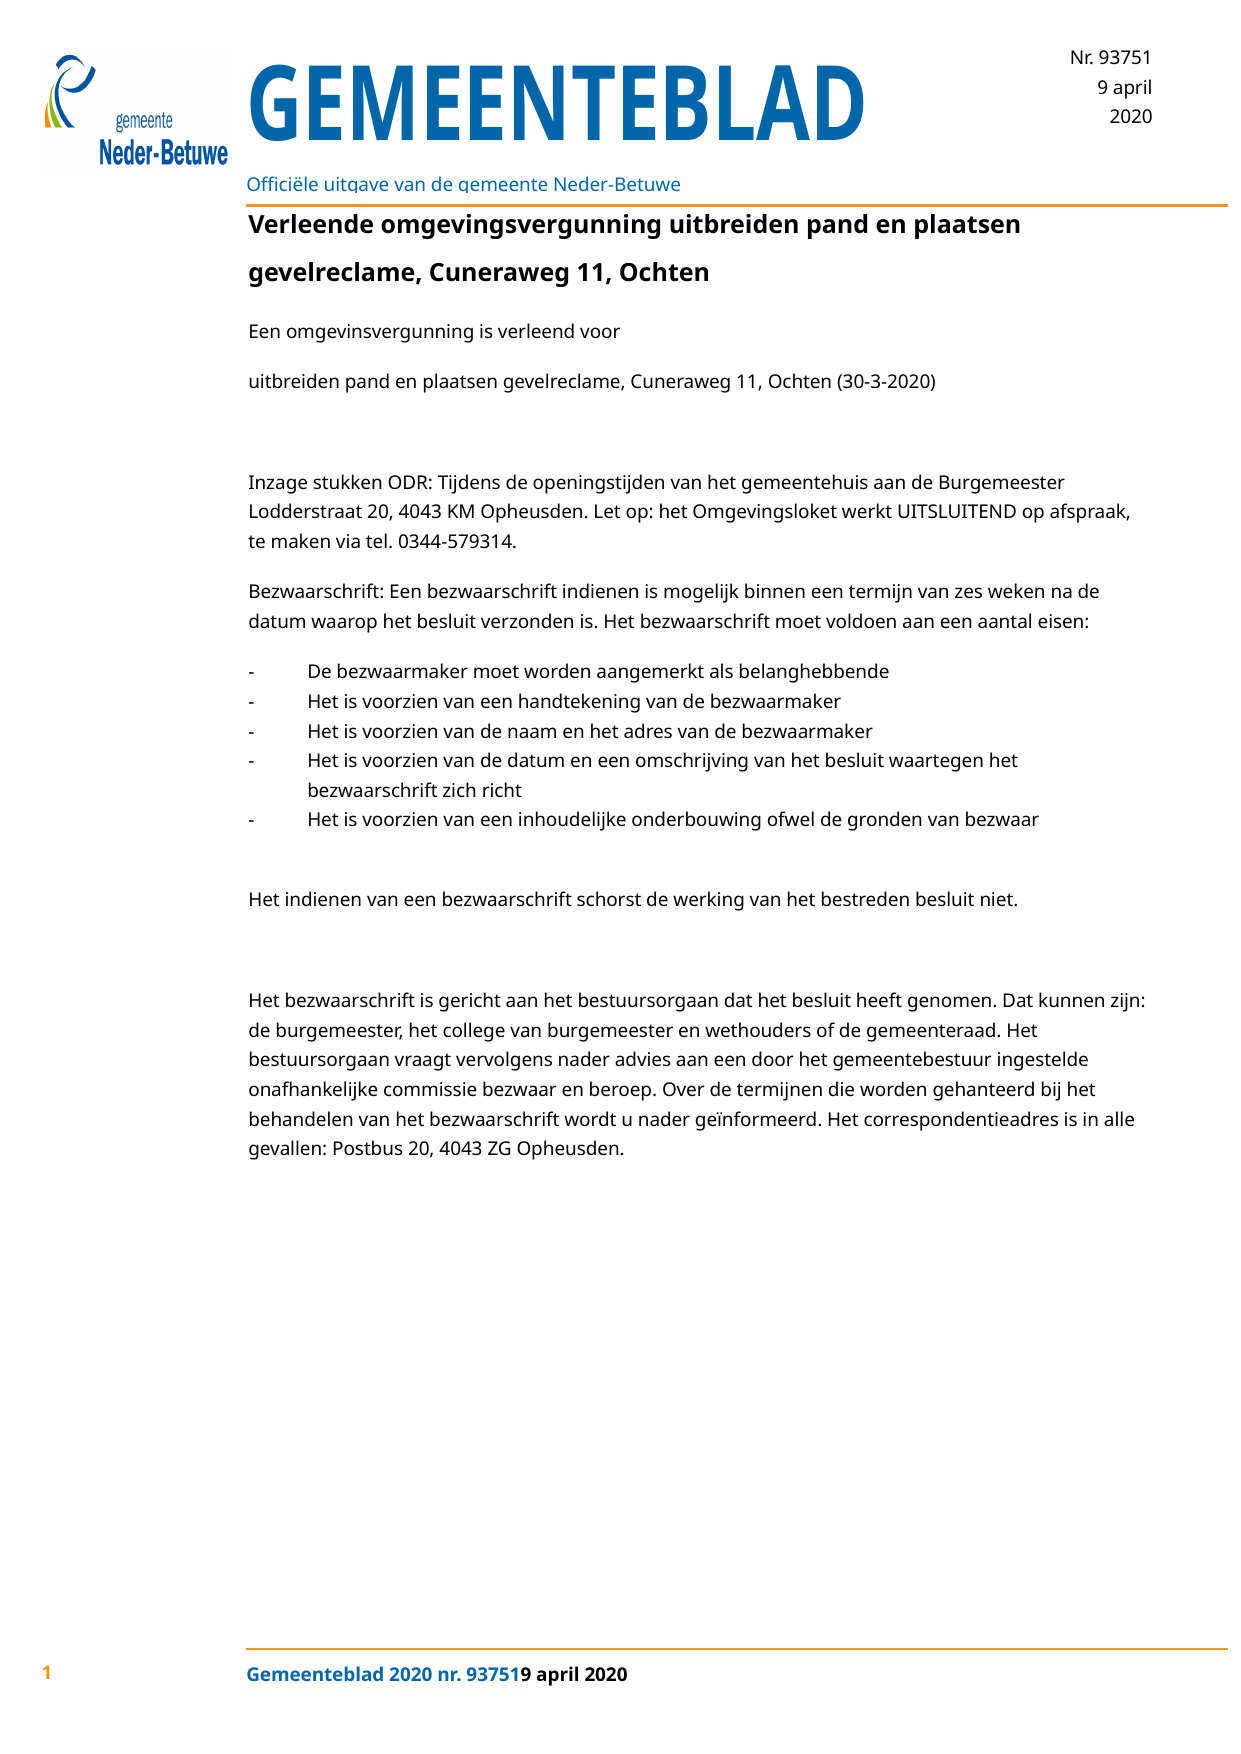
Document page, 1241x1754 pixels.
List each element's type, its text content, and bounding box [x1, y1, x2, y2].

list Het is voorzien van de datum en een omschrijving van het besluit waartegen het bezwaarschrift zich richt [248, 747, 1152, 803]
text Het indienen van een bezwaarschrift schorst de werking van het bestreden besluit niet. [248, 887, 1152, 912]
text uitbreiden pand en plaatsen gevelreclame, Cuneraweg 11, Ochten (30-3-2020) [248, 368, 1152, 394]
list Het is voorzien van een handtekening van de bezwaarmaker [248, 688, 1152, 714]
text Verleende omgevingsvergunning uitbreiden pand en plaatsen gevelreclame, Cuneraweg 11, Ochten [248, 207, 1152, 288]
text Inzage stukken ODR: Tijdens de openingstijden van het gemeentehuis aan de Burgemeester Lodderstraat 20, 4043 KM Opheusden. Let op: het Omgevingsloket werkt UITSLUITEND op afspraak, te maken via tel. 0344-579314. [248, 469, 1152, 554]
list Het is voorzien van de naam en het adres van de bezwaarmaker [248, 718, 1152, 744]
list De bezwaarmaker moet worden aangemerkt als belanghebbende [248, 659, 1152, 684]
text Het bezwaarschrift is gericht aan het bestuursorgaan dat het besluit heeft genomen. Dat kunnen zijn: de burgemeester, het college van burgemeester en wethouders of de gemeenteraad. Het bestuursorgaan vraagt vervolgens nader advies aan een door het gemeentebestuur ingestelde onafhankelijke commissie bezwaar en beroep. Over de termijnen die worden gehanteerd bij het behandelen van het bezwaarschrift wordt u nader geïnformeerd. Het correspondentieadres is in alle gevallen: Postbus 20, 4043 ZG Opheusden. [248, 987, 1152, 1161]
list Het is voorzien van een inhoudelijke onderbouwing ofwel de gronden van bezwaar [248, 807, 1152, 832]
text Een omgevinsvergunning is verleend voor [248, 318, 1152, 344]
text Bezwaarschrift: Een bezwaarschrift indienen is mogelijk binnen een termijn van zes weken na de datum waarop het besluit verzonden is. Het bezwaarschrift moet voldoen aan een aantal eisen: [248, 579, 1152, 634]
picture [41, 47, 231, 172]
